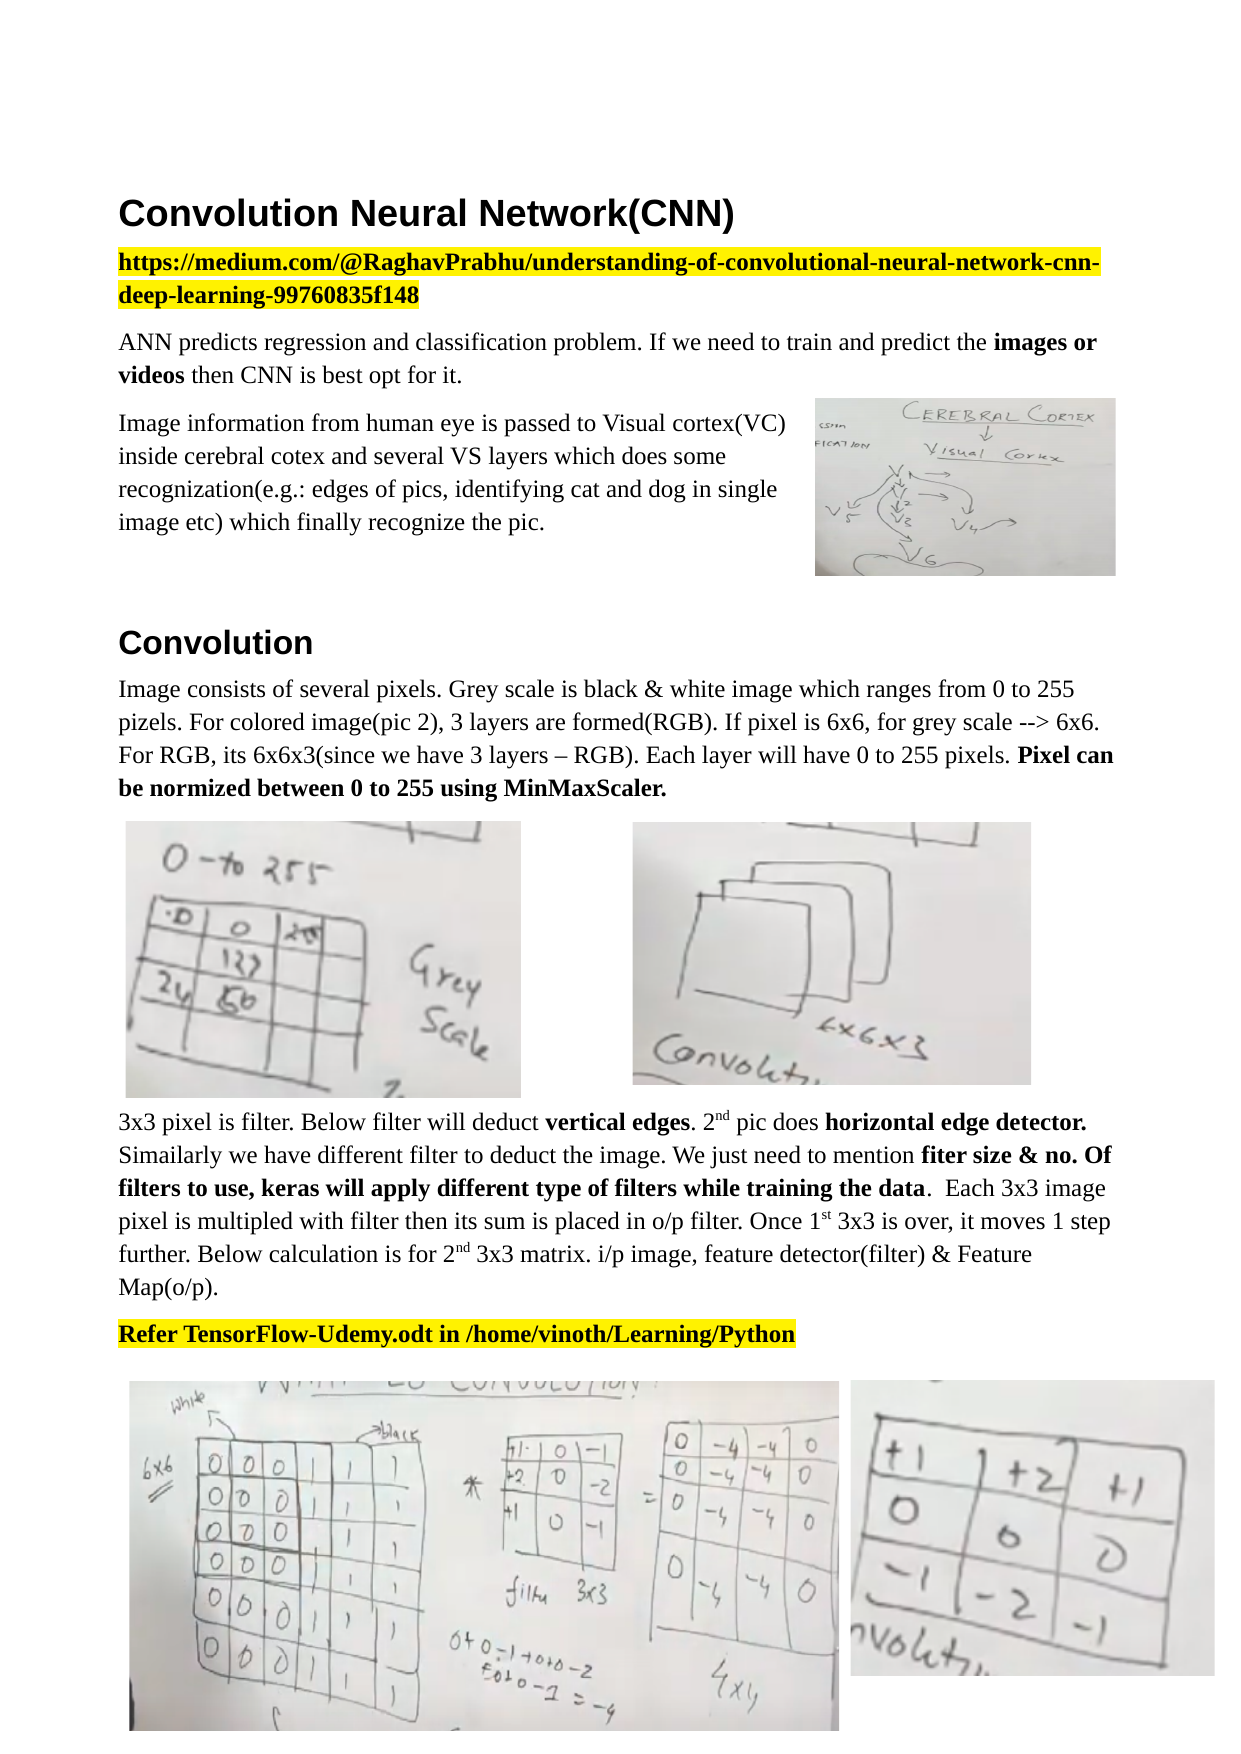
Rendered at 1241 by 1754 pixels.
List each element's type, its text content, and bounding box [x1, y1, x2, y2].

picture [125, 821, 521, 1098]
text 3x3 pixel is filter. Below filter will deduct vertical edges. 2nd pic does horizontal edge detector. Simailarly we have different filter to deduct the image. We just need to mention fiter size & no. Of filters to use, keras will apply different type of filters while training the data. Each 3x3 image pixel is multipled with filter then its sum is placed in o/p filter. Once 1st 3x3 is over, it moves 1 step further. Below calculation is for 2nd 3x3 matrix. i/p image, feature detector(filter) & Feature Map(o/p). [118, 1107, 1122, 1301]
text ANN predicts regression and classification problem. If we need to train and predict the images or videos then CNN is best opt for it. [118, 327, 1122, 389]
text Refer TensorFlow-Udemy.odt in /home/vinoth/Learning/Python [118, 1319, 1122, 1348]
picture [129, 1381, 840, 1731]
subtitle Convolution Neural Network(CNN) [118, 191, 1122, 234]
picture [815, 398, 1116, 576]
text https://medium.com/@RaghavPrabhu/understanding-of-convolutional-neural-network-cnn-deep-learning-99760835f148 [118, 247, 1122, 309]
subtitle Convolution [118, 623, 1122, 662]
text Image consists of several pixels. Grey scale is black & white image which ranges from 0 to 255 pizels. For colored image(pic 2), 3 layers are formed(RGB). If pixel is 6x6, for grey scale --> 6x6. For RGB, its 6x6x3(since we have 3 layers – RGB). Each layer will have 0 to 255 pixels. Pixel can be normized between 0 to 255 using MinMaxScaler. [118, 674, 1122, 802]
text Image information from human eye is passed to Visual cortex(VC) inside cerebral cotex and several VS layers which does some recognization(e.g.: edges of pics, identifying cat and dog in single image etc) which finally recognize the pic. [118, 408, 815, 536]
picture [632, 822, 1032, 1085]
picture [850, 1380, 1215, 1676]
